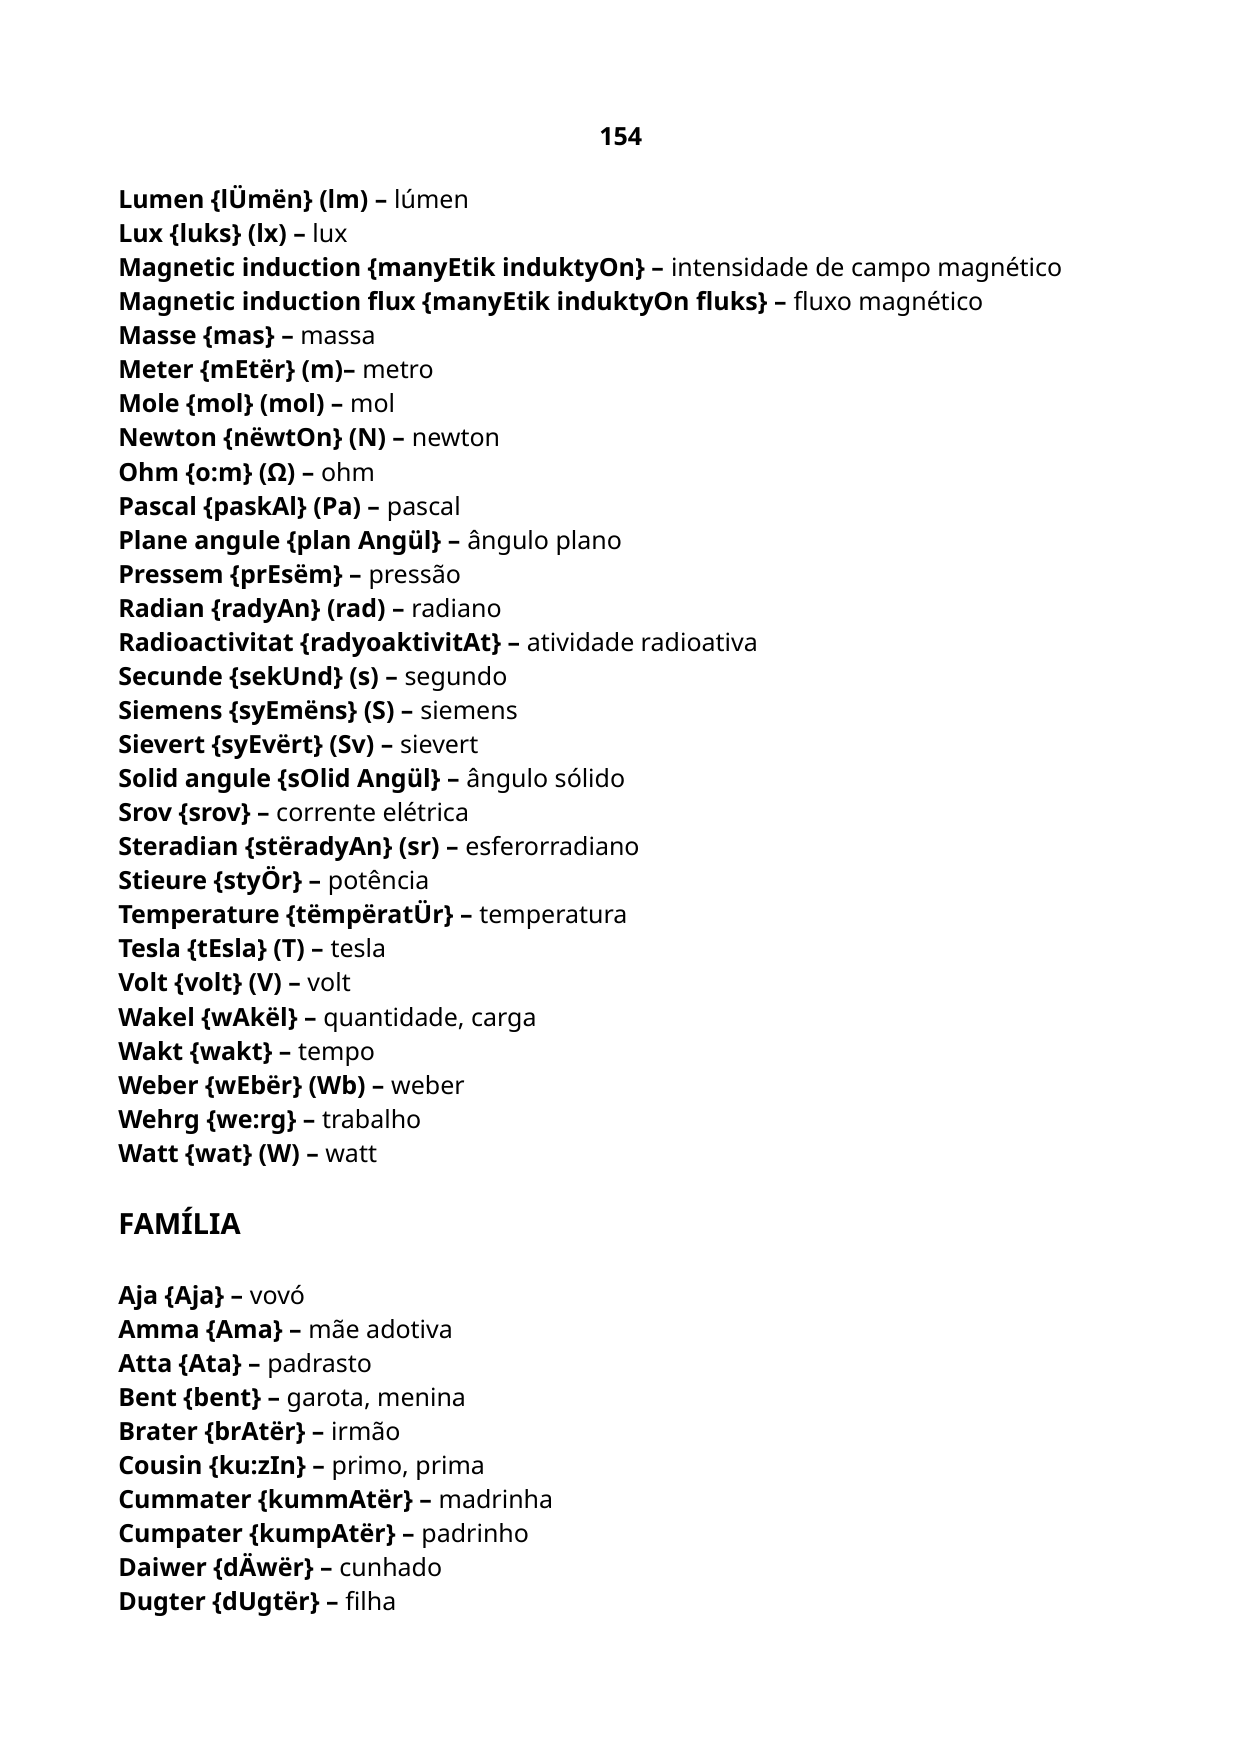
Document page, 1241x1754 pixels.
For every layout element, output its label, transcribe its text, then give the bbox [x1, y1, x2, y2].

text Stieure {styÖr} – potência [118, 863, 1123, 897]
text Mole {mol} (mol) – mol [118, 386, 1123, 420]
text Pascal {paskAl} (Pa) – pascal [118, 488, 1123, 522]
text Lumen {lÜmën} (lm) – lúmen [118, 182, 1123, 216]
text Pressem {prEsëm} – pressão [118, 556, 1123, 590]
text Radioactivitat {radyoaktivitAt} – atividade radioativa [118, 624, 1123, 658]
text Siemens {syEmëns} (S) – siemens [118, 693, 1123, 727]
text Dugter {dUgtër} – filha [118, 1584, 1123, 1618]
text Weber {wEbër} (Wb) – weber [118, 1067, 1123, 1101]
text Aja {Aja} – vovó [118, 1277, 1123, 1311]
text Plane angule {plan Angül} – ângulo plano [118, 522, 1123, 556]
text Amma {Ama} – mãe adotiva [118, 1311, 1123, 1345]
text Cousin {ku:zIn} – primo, prima [118, 1448, 1123, 1482]
text Magnetic induction flux {manyEtik induktyOn fluks} – fluxo magnético [118, 284, 1123, 318]
text Secunde {sekUnd} (s) – segundo [118, 658, 1123, 693]
text Masse {mas} – massa [118, 318, 1123, 352]
text Meter {mEtër} (m)– metro [118, 352, 1123, 386]
text Wehrg {we:rg} – trabalho [118, 1101, 1123, 1135]
text Daiwer {dÄwër} – cunhado [118, 1550, 1123, 1584]
text Wakt {wakt} – tempo [118, 1033, 1123, 1067]
text Watt {wat} (W) – watt [118, 1135, 1123, 1169]
text Ohm {o:m} (Ω) – ohm [118, 454, 1123, 488]
text Wakel {wAkël} – quantidade, carga [118, 999, 1123, 1033]
text Radian {radyAn} (rad) – radiano [118, 590, 1123, 624]
text Bent {bent} – garota, menina [118, 1379, 1123, 1413]
text Temperature {tëmpëratÜr} – temperatura [118, 897, 1123, 931]
text Steradian {stëradyAn} (sr) – esferorradiano [118, 829, 1123, 863]
text Brater {brAtër} – irmão [118, 1413, 1123, 1448]
text Magnetic induction {manyEtik induktyOn} – intensidade de campo magnético [118, 250, 1123, 284]
text Atta {Ata} – padrasto [118, 1345, 1123, 1379]
subtitle FAMÍLIA [118, 1203, 1123, 1243]
text Solid angule {sOlid Angül} – ângulo sólido [118, 761, 1123, 795]
text Sievert {syEvërt} (Sv) – sievert [118, 727, 1123, 761]
text Srov {srov} – corrente elétrica [118, 795, 1123, 829]
text Cumpater {kumpAtër} – padrinho [118, 1516, 1123, 1550]
text Newton {nëwtOn} (N) – newton [118, 420, 1123, 454]
text Volt {volt} (V) – volt [118, 965, 1123, 999]
text Cummater {kummAtër} – madrinha [118, 1482, 1123, 1516]
text Tesla {tEsla} (T) – tesla [118, 931, 1123, 965]
text Lux {luks} (lx) – lux [118, 216, 1123, 250]
